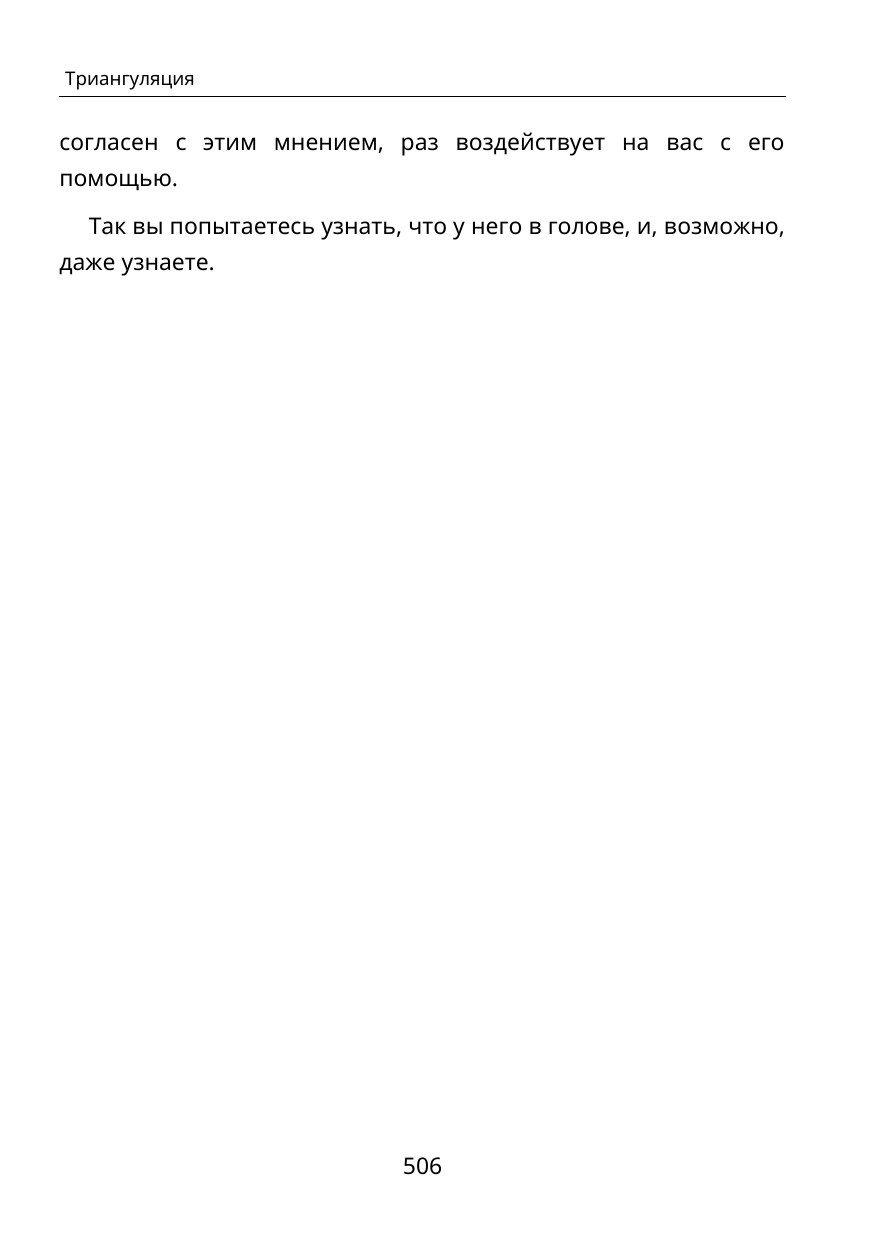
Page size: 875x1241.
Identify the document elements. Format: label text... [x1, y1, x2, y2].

text согласен с этим мнением, раз воздействует на вас с его помощью. [59, 126, 786, 193]
text Так вы попытаетесь узнать, что у него в голове, и, возможно, даже узнаете. [59, 210, 786, 277]
